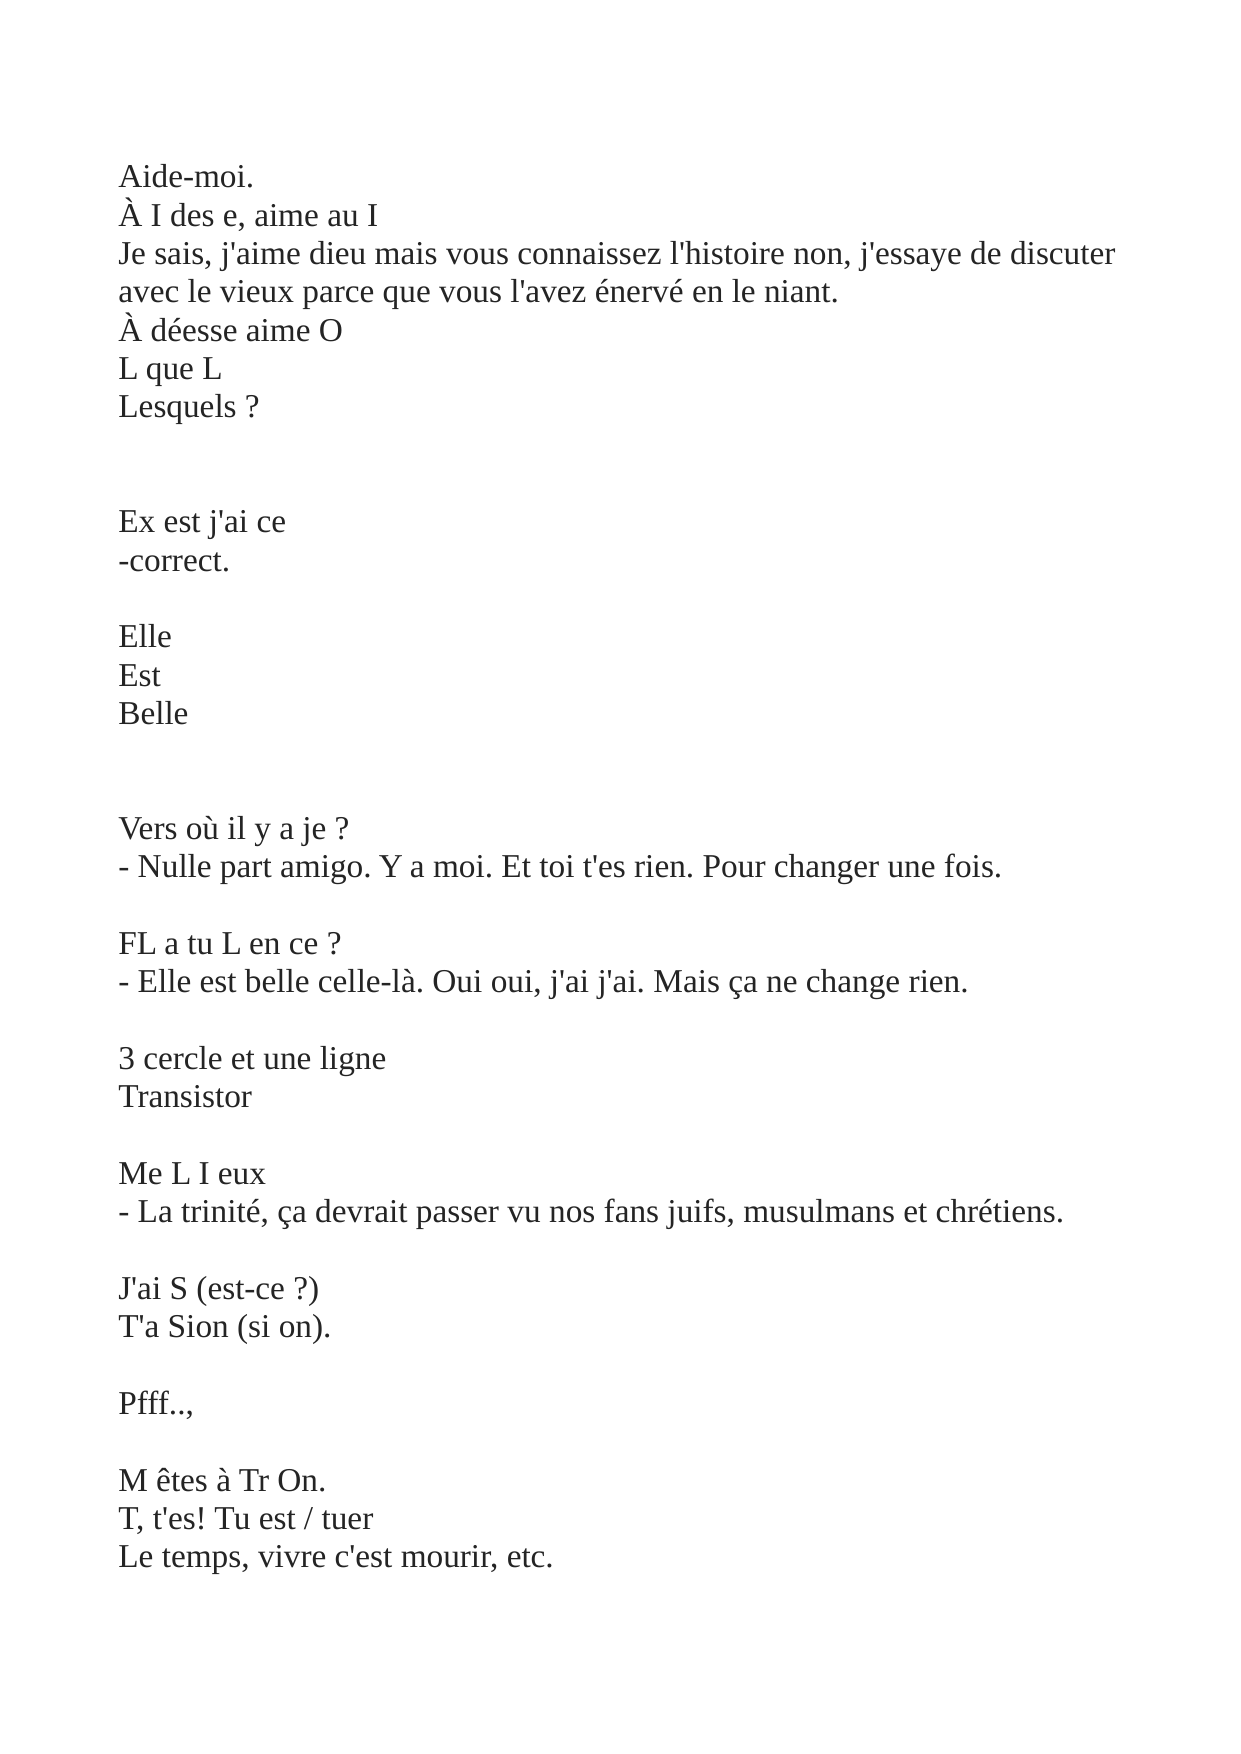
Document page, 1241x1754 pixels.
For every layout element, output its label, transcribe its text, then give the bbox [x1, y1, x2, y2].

text 3 cercle et une ligne [118, 1038, 1122, 1076]
text T'a Sion (si on). [118, 1306, 1122, 1345]
text T, t'es! Tu est / tuer [118, 1498, 1122, 1536]
text Pfff.., [118, 1383, 1122, 1421]
text Me L I eux [118, 1153, 1122, 1191]
text Belle [118, 693, 1122, 731]
text - Nulle part amigo. Y a moi. Et toi t'es rien. Pour changer une fois. [118, 846, 1122, 885]
text À déesse aime O [118, 310, 1122, 348]
text FL a tu L en ce ? [118, 923, 1122, 961]
text Lesquels ? [118, 386, 1122, 425]
text Le temps, vivre c'est mourir, etc. [118, 1536, 1122, 1575]
text M êtes à Tr On. [118, 1460, 1122, 1498]
text Je sais, j'aime dieu mais vous connaissez l'histoire non, j'essaye de discuter avec le vieux parce que vous l'avez énervé en le niant. [118, 233, 1122, 310]
text Vers où il y a je ? [118, 808, 1122, 846]
text Elle [118, 616, 1122, 655]
text Est [118, 655, 1122, 693]
text - Elle est belle celle-là. Oui oui, j'ai j'ai. Mais ça ne change rien. [118, 961, 1122, 1000]
text Aide-moi. [118, 156, 1122, 195]
text - La trinité, ça devrait passer vu nos fans juifs, musulmans et chrétiens. [118, 1191, 1122, 1230]
text J'ai S (est-ce ?) [118, 1268, 1122, 1306]
text À I des e, aime au I [118, 195, 1122, 233]
text L que L [118, 348, 1122, 386]
text -correct. [118, 540, 1122, 578]
text Transistor [118, 1076, 1122, 1115]
text Ex est j'ai ce [118, 501, 1122, 540]
